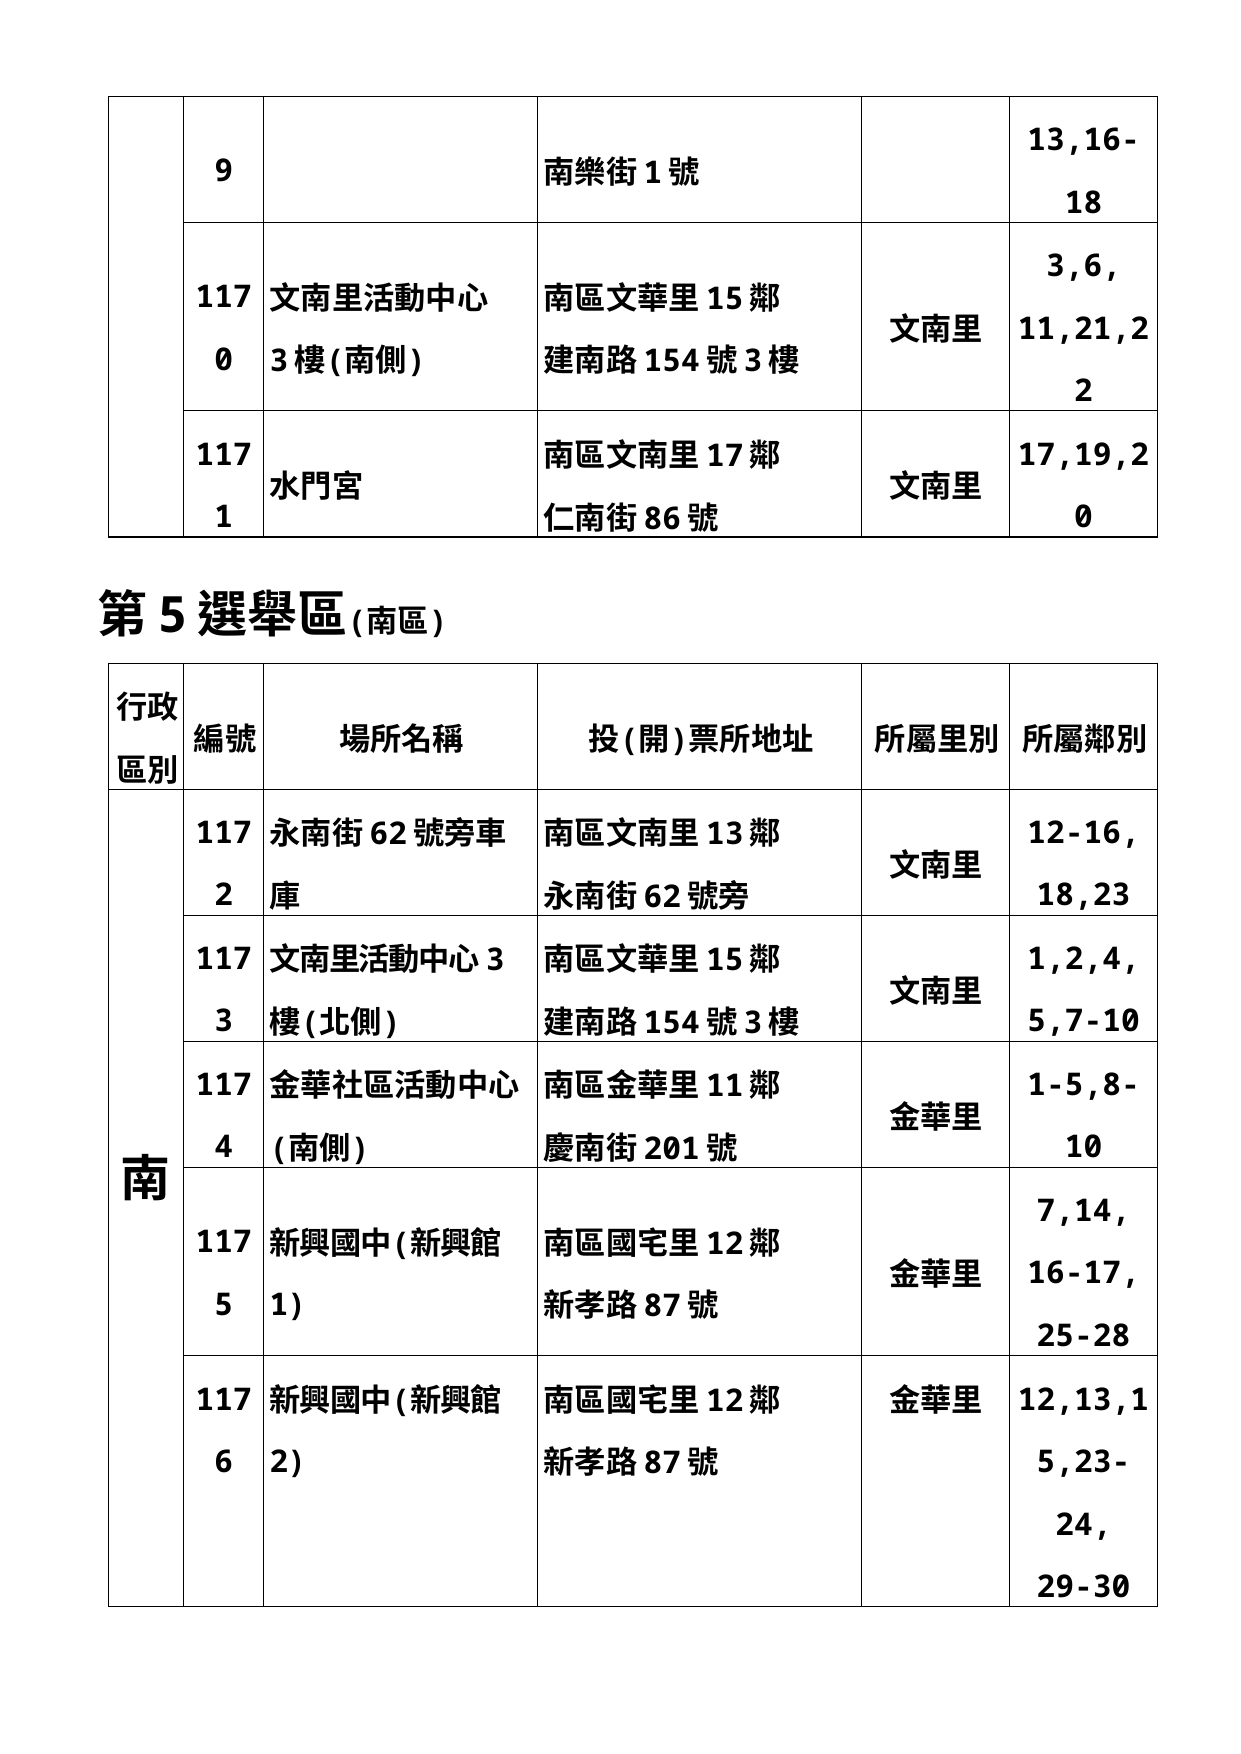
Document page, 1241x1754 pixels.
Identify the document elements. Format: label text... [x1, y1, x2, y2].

table_cell 文南里活動中心 3樓(南側) [264, 223, 537, 410]
text 第5選舉區(南區) [97, 537, 1161, 662]
table_cell 永南街62號旁車庫 [264, 790, 537, 914]
table_header 所屬鄰別 [1010, 664, 1157, 788]
table_cell 南區國宅里12鄰 新孝路87號 [538, 1168, 861, 1355]
table_cell 文南里 [862, 223, 1009, 410]
table_cell 南區文華里15鄰 建南路154號3樓 [538, 916, 861, 1041]
table_cell 南區國宅里12鄰 新孝路87號 [538, 1356, 861, 1606]
table_header 編號 [184, 664, 263, 788]
table_cell 1171 [184, 411, 263, 536]
table_cell 金華里 [862, 1042, 1009, 1167]
table_cell 1172 [184, 790, 263, 914]
table_cell 文南里 [862, 790, 1009, 914]
table_cell 南區文華里15鄰 建南路154號3樓 [538, 223, 861, 410]
table_cell 文南里 [862, 411, 1009, 536]
table_cell 文南里 [862, 916, 1009, 1041]
table_cell 新興國中(新興館2) [264, 1356, 537, 1606]
table_cell 7,14, 16-17, 25-28 [1010, 1168, 1157, 1355]
table_cell [264, 97, 537, 222]
table_cell 文南里活動中心3樓(北側) [264, 916, 537, 1041]
table_cell 1174 [184, 1042, 263, 1167]
table_cell 金華里 [862, 1356, 1009, 1606]
table_header 行政 區別 [109, 664, 183, 788]
table_cell 南區金華里11鄰 慶南街201號 [538, 1042, 861, 1167]
table_header 所屬里別 [862, 664, 1009, 788]
table_cell 新興國中(新興館1) [264, 1168, 537, 1355]
table_cell 1173 [184, 916, 263, 1041]
table_cell 南 [109, 790, 183, 1606]
table_header 投(開)票所地址 [538, 664, 861, 788]
table_cell 1175 [184, 1168, 263, 1355]
table_cell 13,16-18 [1010, 97, 1157, 222]
table_cell 17,19,20 [1010, 411, 1157, 536]
table_cell 1-5,8-10 [1010, 1042, 1157, 1167]
table_cell [862, 97, 1009, 222]
table_cell 12-16, 18,23 [1010, 790, 1157, 914]
table_cell 3,6, 11,21,22 [1010, 223, 1157, 410]
table_cell [109, 97, 183, 536]
table_cell 12,13,15,23-24, 29-30 [1010, 1356, 1157, 1606]
table_cell 1170 [184, 223, 263, 410]
table_cell 南樂街1號 [538, 97, 861, 222]
table_cell 水門宮 [264, 411, 537, 536]
table_cell 9 [184, 97, 263, 222]
table_cell 金華里 [862, 1168, 1009, 1355]
table_cell 南區文南里13鄰 永南街62號旁 [538, 790, 861, 914]
table_cell 1,2,4, 5,7-10 [1010, 916, 1157, 1041]
table_cell 南區文南里17鄰 仁南街86號 [538, 411, 861, 536]
table_cell 金華社區活動中心 (南側) [264, 1042, 537, 1167]
table_header 場所名稱 [264, 664, 537, 788]
table_cell 1176 [184, 1356, 263, 1606]
